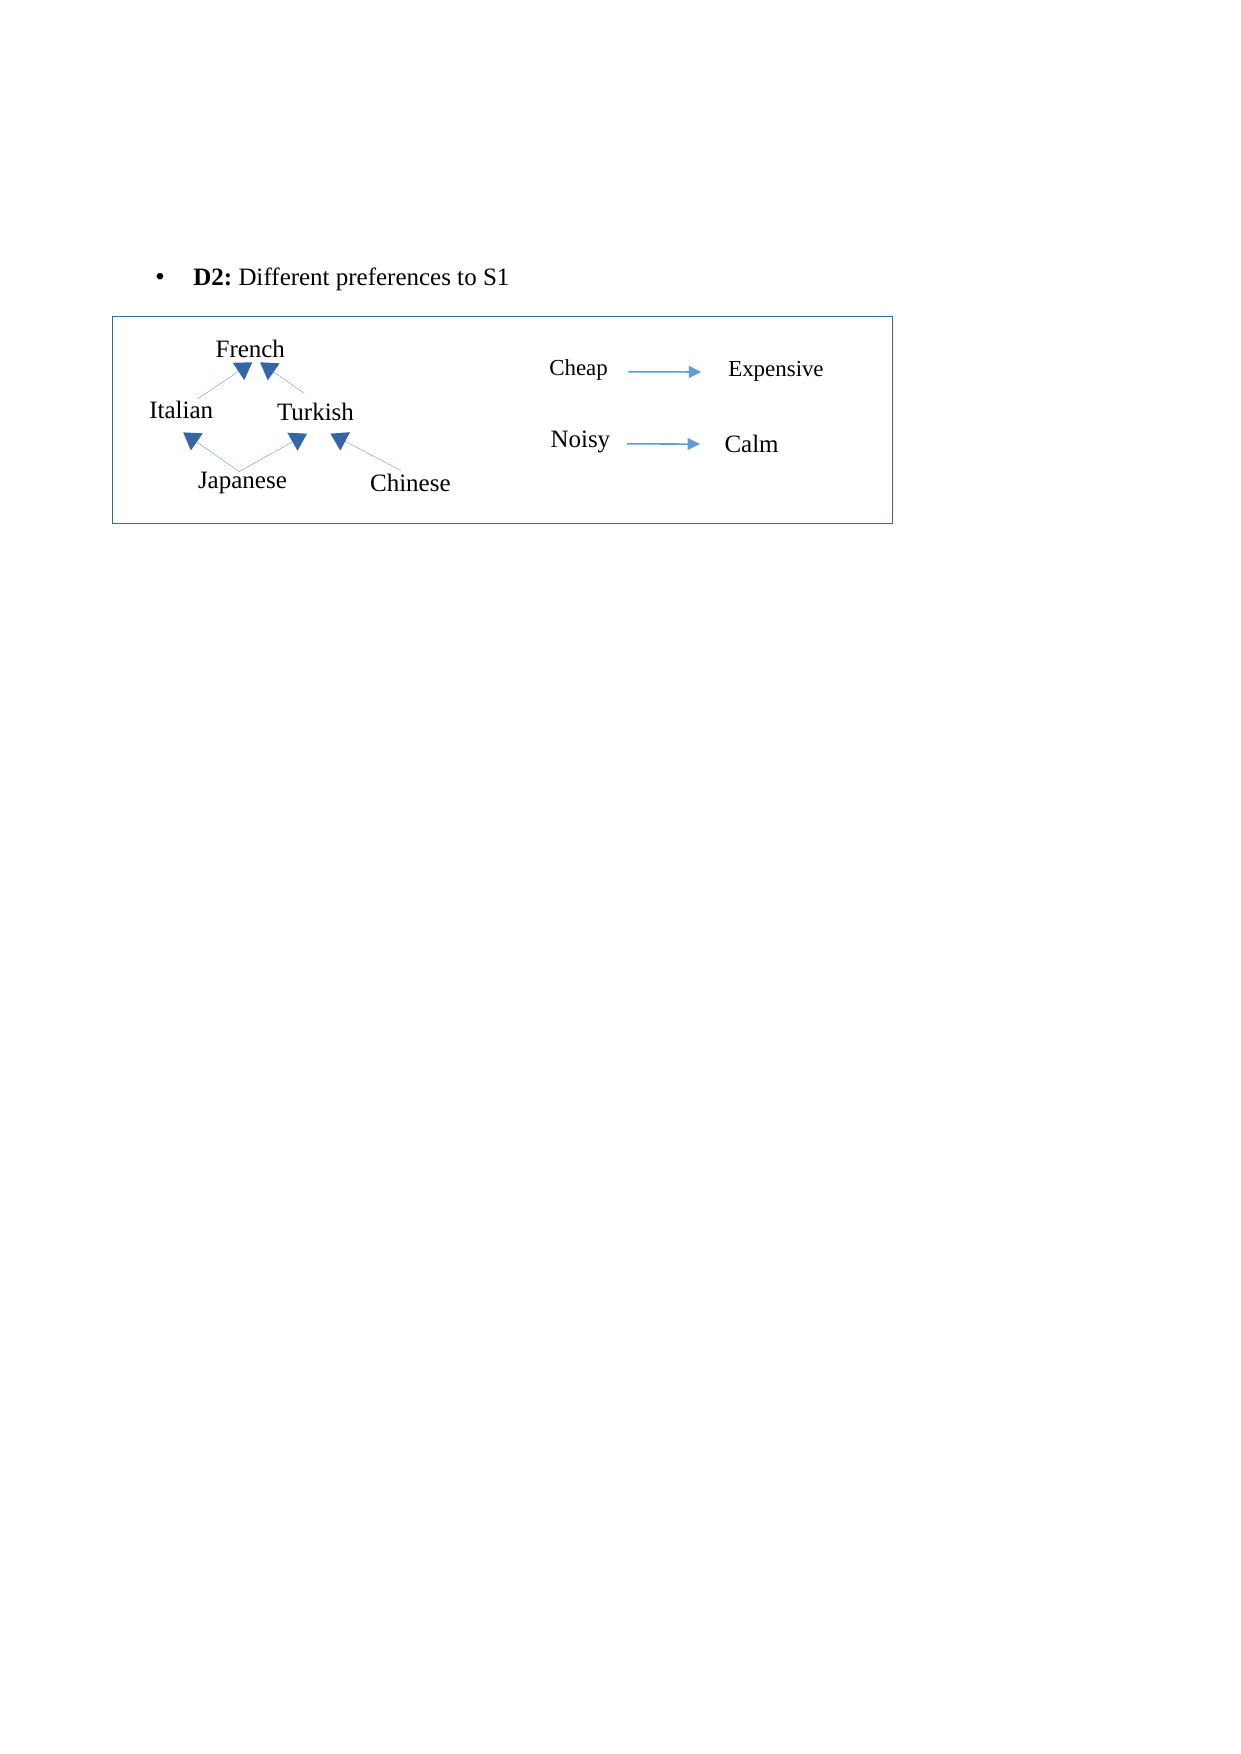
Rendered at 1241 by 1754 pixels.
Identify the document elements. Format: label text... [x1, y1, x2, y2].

list D2: Different preferences to S1 [156, 262, 1122, 291]
